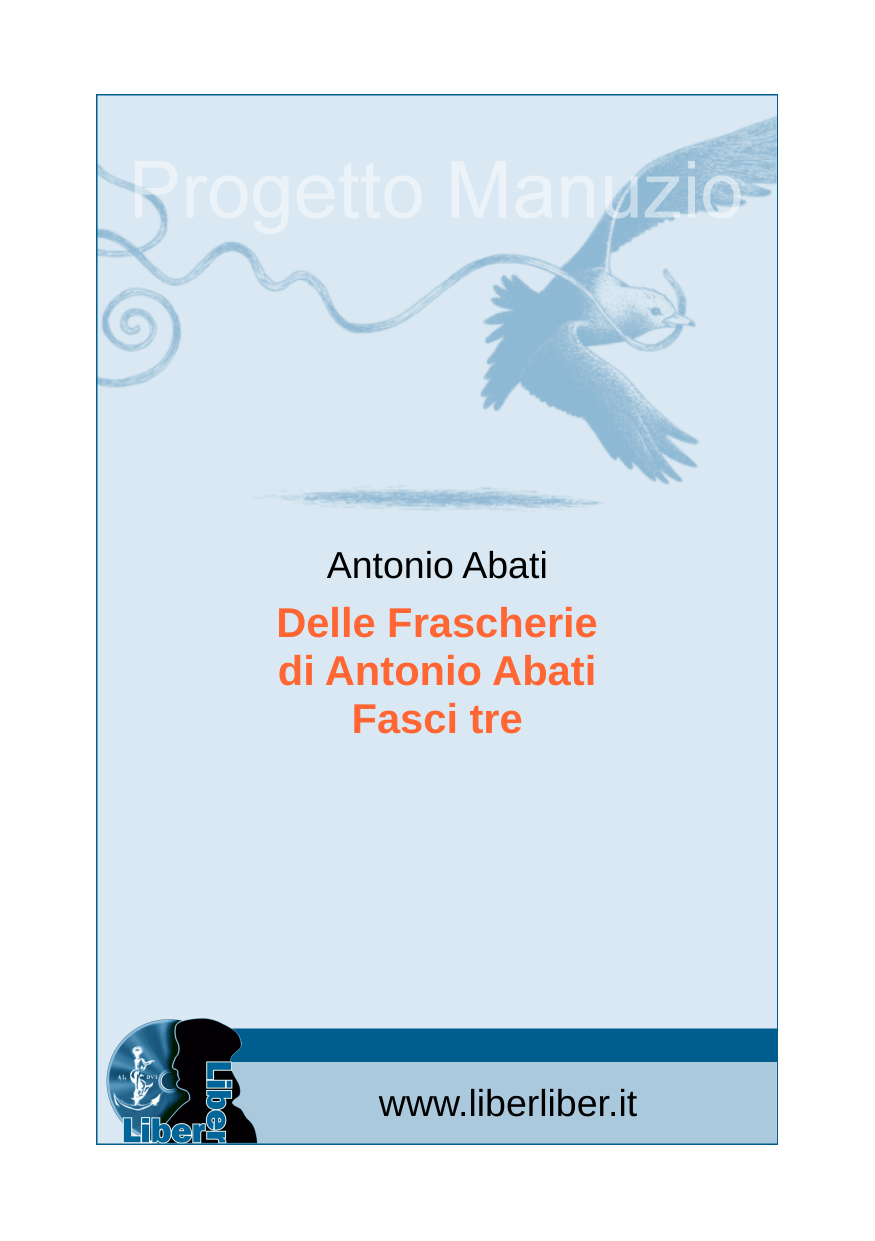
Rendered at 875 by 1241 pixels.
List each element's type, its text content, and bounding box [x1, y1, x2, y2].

text Antonio Abati [94, 543, 779, 586]
picture [98, 586, 776, 598]
text www.liberliber.it [331, 1081, 685, 1124]
picture [98, 742, 776, 1020]
text Delle Frascherie di Antonio Abati Fasci tre [94, 598, 779, 742]
picture [98, 219, 776, 543]
